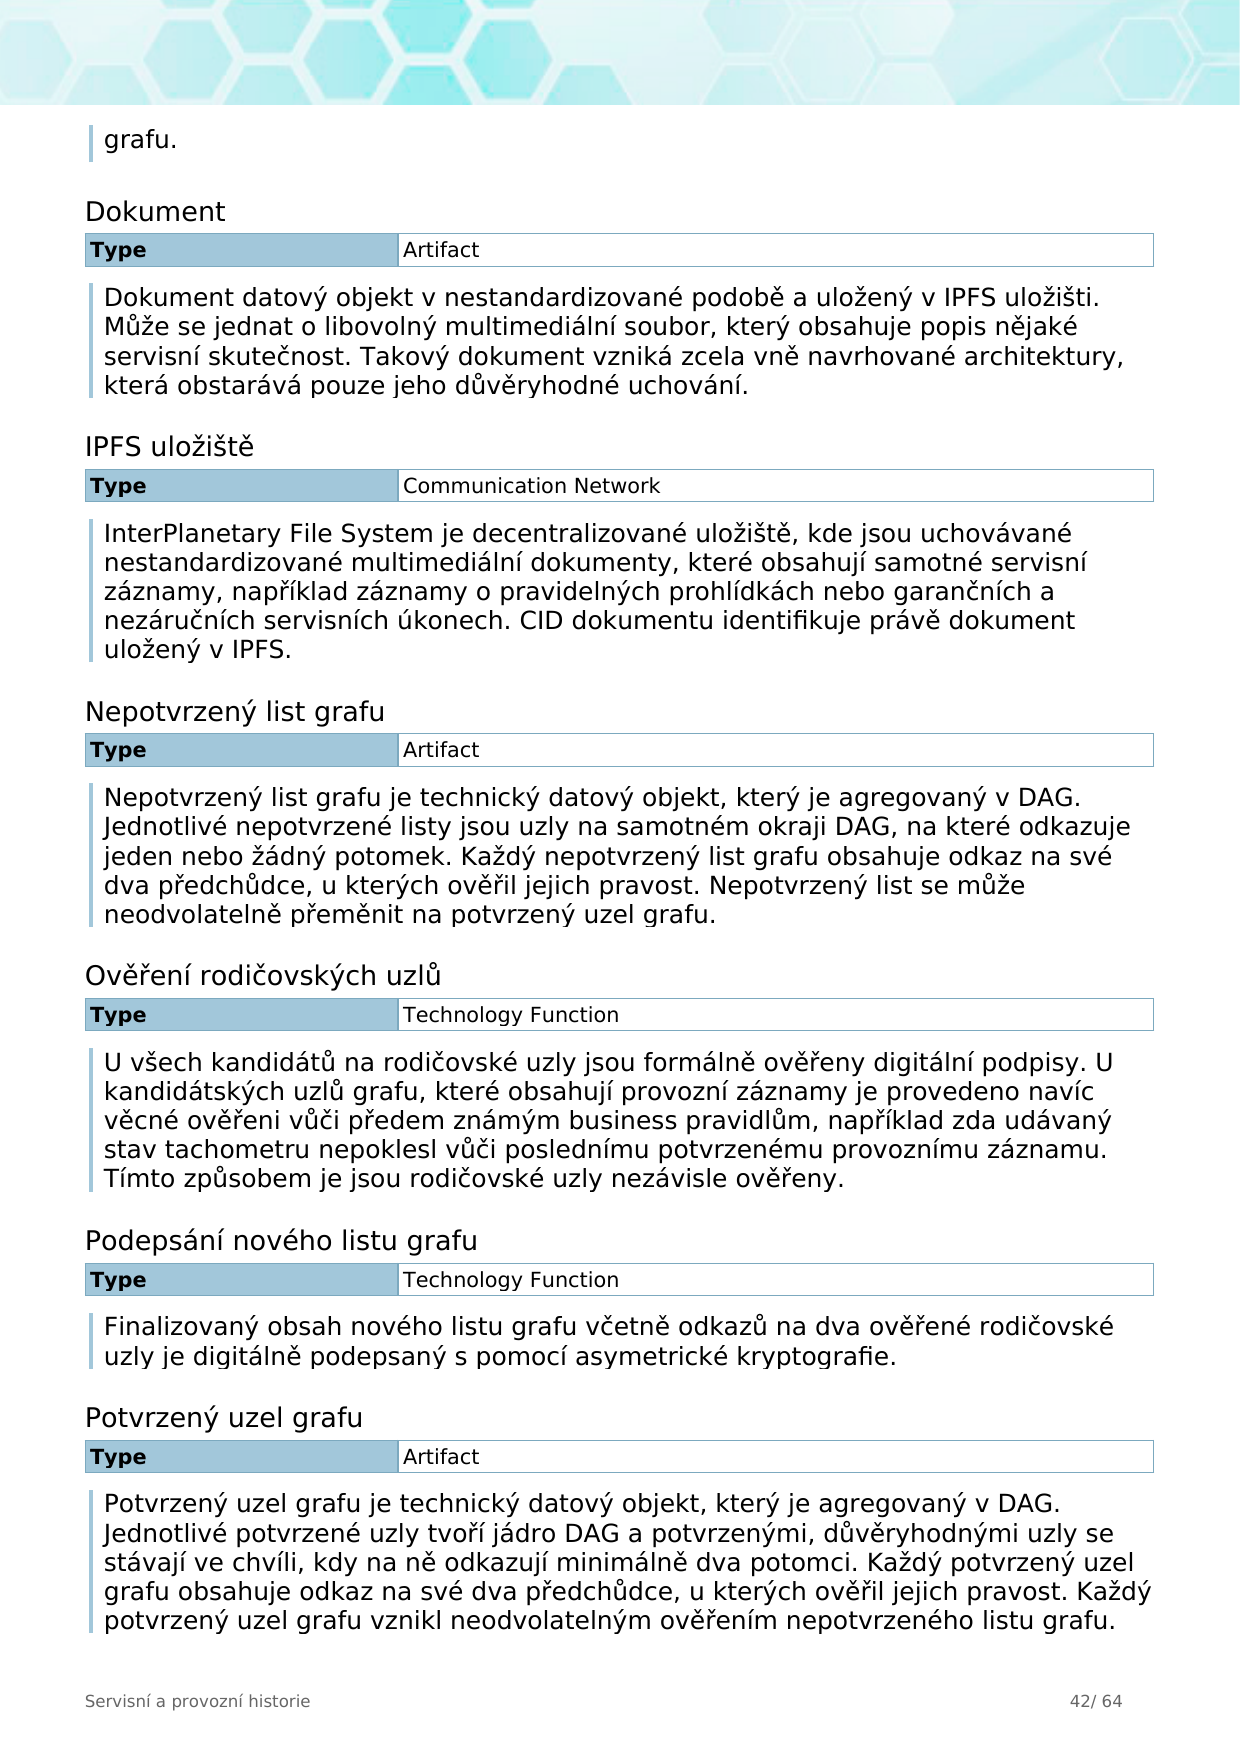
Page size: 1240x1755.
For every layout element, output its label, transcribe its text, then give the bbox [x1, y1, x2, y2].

table_cell Nepotvrzený list grafu je technický datový objekt, který je agregovaný v DAG. Jednotlivé nepotvrzené listy jsou uzly na samotném okraji DAG, na které odkazuje jeden nebo žádný potomek. Každý nepotvrzený list grafu obsahuje odkaz na své dva předchůdce, u kterých ověřil jejich pravost. Nepotvrzený list se může neodvolatelně přeměnit na potvrzený uzel grafu. [93, 783, 1154, 927]
table_cell [1155, 1369, 1239, 1402]
table_cell grafu. [93, 125, 1154, 162]
table_cell [0, 229, 84, 233]
table_cell [89, 229, 398, 233]
table_cell [922, 465, 1091, 469]
table_cell [85, 502, 89, 519]
table_cell [0, 283, 84, 398]
table_cell [922, 927, 1091, 960]
table_cell [1155, 1473, 1239, 1489]
table_cell [0, 1263, 84, 1296]
table_cell Type [86, 1264, 397, 1295]
table_cell [1155, 431, 1239, 464]
table_cell [0, 1435, 84, 1439]
table_cell [922, 229, 1091, 233]
table_cell [1091, 1296, 1154, 1312]
table_cell [922, 1258, 1091, 1262]
table_cell Ověření rodičovských uzlů [85, 960, 1154, 994]
table_cell Servisní a provozní historie [85, 1650, 922, 1754]
table_cell [0, 1369, 84, 1402]
table_cell Type [86, 999, 397, 1030]
table_cell [1155, 696, 1239, 729]
table_cell [1155, 1263, 1239, 1296]
table_cell Communication Network [399, 470, 1153, 501]
table_cell [1091, 1633, 1154, 1650]
table_cell [398, 502, 922, 519]
table_cell Dokument [85, 196, 1154, 229]
table_cell [89, 994, 398, 998]
table_cell [1091, 105, 1154, 125]
table_cell [85, 283, 89, 398]
table_cell [0, 1296, 84, 1312]
table_cell [1155, 733, 1239, 767]
table_cell [398, 1435, 922, 1439]
table_cell [0, 733, 84, 767]
table_cell [0, 1440, 84, 1473]
table_cell [1091, 465, 1154, 469]
table_cell [1155, 994, 1239, 998]
table_cell [85, 1192, 89, 1225]
table_cell [1155, 729, 1239, 733]
table_cell [1155, 1440, 1239, 1473]
table_cell [89, 663, 398, 696]
table_cell [0, 1473, 84, 1489]
table_cell [398, 465, 922, 469]
table_cell [922, 1192, 1091, 1225]
table_cell [1091, 1369, 1154, 1402]
table_cell [0, 960, 84, 994]
table_cell [1091, 927, 1154, 960]
table_cell [1155, 1031, 1239, 1048]
table_cell [0, 1031, 84, 1048]
table_cell [0, 431, 84, 464]
table_cell [922, 398, 1091, 431]
table_cell [1091, 1258, 1154, 1262]
table_cell [85, 1369, 89, 1402]
table_cell [89, 1369, 398, 1402]
table_cell [1155, 1048, 1239, 1192]
table_cell [89, 267, 398, 283]
table_cell [85, 1490, 89, 1633]
table_cell [398, 398, 922, 431]
table_cell [922, 163, 1091, 196]
table_cell 42 [922, 1650, 1091, 1754]
table_cell [0, 994, 84, 998]
table_cell [89, 502, 398, 519]
table_cell [89, 398, 398, 431]
table_cell [1091, 1192, 1154, 1225]
table_cell Type [86, 470, 397, 501]
table_cell [89, 163, 398, 196]
table_cell [0, 105, 84, 125]
table_cell Podepsání nového listu grafu [85, 1225, 1154, 1258]
table_cell [89, 1633, 398, 1650]
table_cell [1091, 398, 1154, 431]
table_cell [0, 469, 84, 502]
table_cell [922, 267, 1091, 283]
table_cell [922, 729, 1091, 733]
table_cell [0, 783, 84, 927]
table_cell [1155, 1225, 1239, 1258]
table_cell [1155, 1633, 1239, 1650]
table_cell [1091, 1435, 1154, 1439]
table_cell [0, 196, 84, 229]
table_cell [85, 267, 89, 283]
table_cell [89, 465, 398, 469]
table_cell [85, 1633, 89, 1650]
table_cell [1155, 267, 1239, 283]
table_cell [1155, 469, 1239, 502]
table_cell [0, 267, 84, 283]
table_cell [1091, 994, 1154, 998]
table_cell [1155, 502, 1239, 519]
table_cell Type [86, 1441, 397, 1472]
table_cell [1155, 519, 1239, 662]
table_cell / 64 [1091, 1650, 1154, 1754]
table_cell [398, 1473, 922, 1489]
table_cell InterPlanetary File System je decentralizované uložiště, kde jsou uchovávané nestandardizované multimediální dokumenty, které obsahují samotné servisní záznamy, například záznamy o pravidelných prohlídkách nebo garančních a nezáručních servisních úkonech. CID dokumentu identifikuje právě dokument uložený v IPFS. [93, 519, 1154, 662]
table_cell [85, 1031, 89, 1048]
table_cell [89, 1296, 398, 1312]
table_cell [0, 1313, 84, 1369]
table_cell Potvrzený uzel grafu [85, 1402, 1154, 1435]
table_cell [85, 519, 89, 662]
table_cell [398, 927, 922, 960]
table_cell [1091, 502, 1154, 519]
table_cell [1155, 767, 1239, 783]
table_cell [0, 502, 84, 519]
table_cell Finalizovaný obsah nového listu grafu včetně odkazů na dva ověřené rodičovské uzly je digitálně podepsaný s pomocí asymetrické kryptografie. [93, 1313, 1154, 1369]
table_cell [0, 233, 84, 267]
table_cell [922, 1369, 1091, 1402]
table_cell [398, 729, 922, 733]
table_cell [1155, 1402, 1239, 1435]
table_cell [398, 1192, 922, 1225]
table_cell [85, 927, 89, 960]
table_cell [398, 1633, 922, 1650]
table_cell [89, 1473, 398, 1489]
table_cell [85, 125, 89, 162]
table_cell [89, 1258, 398, 1262]
table_cell [398, 163, 922, 196]
table_cell [85, 398, 89, 431]
table_cell [1155, 998, 1239, 1031]
table_cell [922, 1633, 1091, 1650]
table_cell [1155, 1296, 1239, 1312]
table_cell [85, 163, 89, 196]
table_cell [1155, 960, 1239, 994]
table_cell [922, 105, 1091, 125]
table_cell [1155, 465, 1239, 469]
table_cell [0, 696, 84, 729]
table_cell [1155, 1490, 1239, 1633]
table_cell [0, 1225, 84, 1258]
table_cell [0, 465, 84, 469]
table_cell [1155, 1435, 1239, 1439]
table_cell [0, 1258, 84, 1262]
table_cell [0, 163, 84, 196]
table_cell [922, 994, 1091, 998]
table_cell [1155, 1650, 1239, 1754]
table_cell [0, 767, 84, 783]
table_cell [1155, 125, 1239, 162]
table_cell [1091, 663, 1154, 696]
table_cell [398, 267, 922, 283]
table_cell [1155, 1313, 1239, 1369]
table_cell Artifact [399, 734, 1153, 766]
table_cell [0, 1048, 84, 1192]
table_cell [398, 229, 922, 233]
table_cell [89, 927, 398, 960]
table_cell [1155, 105, 1239, 125]
table_cell [0, 1402, 84, 1435]
table_cell [1155, 283, 1239, 398]
table_cell [1155, 1192, 1239, 1225]
table_cell [1091, 767, 1154, 783]
table_cell [398, 1031, 922, 1048]
table_cell [922, 1296, 1091, 1312]
table_cell U všech kandidátů na rodičovské uzly jsou formálně ověřeny digitální podpisy. U kandidátských uzlů grafu, které obsahují provozní záznamy je provedeno navíc věcné ověřeni vůči předem známým business pravidlům, například zda udávaný stav tachometru nepoklesl vůči poslednímu potvrzenému provoznímu záznamu. Tímto způsobem je jsou rodičovské uzly nezávisle ověřeny. [93, 1048, 1154, 1192]
table_cell [1091, 1031, 1154, 1048]
table_cell [85, 1048, 89, 1192]
table_cell [1155, 663, 1239, 696]
table_cell [398, 1258, 922, 1262]
table_cell [0, 1650, 84, 1754]
table_cell [398, 105, 922, 125]
table_cell [0, 398, 84, 431]
table_cell Type [86, 234, 397, 266]
table_cell IPFS uložiště [85, 431, 1154, 464]
table_cell [922, 502, 1091, 519]
table_cell Potvrzený uzel grafu je technický datový objekt, který je agregovaný v DAG. Jednotlivé potvrzené uzly tvoří jádro DAG a potvrzenými, důvěryhodnými uzly se stávají ve chvíli, kdy na ně odkazují minimálně dva potomci. Každý potvrzený uzel grafu obsahuje odkaz na své dva předchůdce, u kterých ověřil jejich pravost. Každý potvrzený uzel grafu vznikl neodvolatelným ověřením nepotvrzeného listu grafu. [93, 1490, 1154, 1633]
table_cell [922, 767, 1091, 783]
table_cell [89, 1031, 398, 1048]
table_cell [398, 1369, 922, 1402]
table_cell Type [86, 734, 397, 766]
table_cell [89, 1192, 398, 1225]
table_cell [1155, 196, 1239, 229]
table_cell [922, 1031, 1091, 1048]
table_cell [89, 729, 398, 733]
table_cell [1155, 1258, 1239, 1262]
table_cell [85, 1473, 89, 1489]
table_cell [1155, 783, 1239, 927]
table_cell [1155, 229, 1239, 233]
table_cell [0, 1490, 84, 1633]
table_cell [1155, 163, 1239, 196]
table_cell [89, 1435, 398, 1439]
table_cell [85, 105, 89, 125]
table_cell [398, 994, 922, 998]
table_cell [0, 1633, 84, 1650]
table_cell [85, 767, 89, 783]
table_cell [0, 998, 84, 1031]
table_cell Nepotvrzený list grafu [85, 696, 1154, 729]
table_cell [0, 1192, 84, 1225]
table_cell [85, 1296, 89, 1312]
table_cell [398, 1296, 922, 1312]
table_cell [0, 729, 84, 733]
table_cell [1155, 398, 1239, 431]
table_cell [0, 663, 84, 696]
table_cell [0, 519, 84, 662]
table_cell Dokument datový objekt v nestandardizované podobě a uložený v IPFS uložišti. Může se jednat o libovolný multimediální soubor, který obsahuje popis nějaké servisní skutečnost. Takový dokument vzniká zcela vně navrhované architektury, která obstarává pouze jeho důvěryhodné uchování. [93, 283, 1154, 398]
table_cell [89, 767, 398, 783]
table_cell [1155, 233, 1239, 267]
table_cell Technology Function [399, 1264, 1153, 1295]
table_cell [1155, 927, 1239, 960]
table_cell [85, 1313, 89, 1369]
table_cell [398, 663, 922, 696]
table_cell [1091, 229, 1154, 233]
table_cell [922, 663, 1091, 696]
table_cell [922, 1473, 1091, 1489]
table_cell [85, 663, 89, 696]
table_cell [0, 125, 84, 162]
table_cell [89, 105, 398, 125]
table_cell [1091, 729, 1154, 733]
table_cell [1091, 1473, 1154, 1489]
table_cell Technology Function [399, 999, 1153, 1030]
table_cell Artifact [399, 234, 1153, 266]
table_cell Artifact [399, 1441, 1153, 1472]
table_cell [1091, 267, 1154, 283]
table_cell [398, 767, 922, 783]
table_cell [922, 1435, 1091, 1439]
table_cell [0, 927, 84, 960]
table_cell [1091, 163, 1154, 196]
table_cell [85, 783, 89, 927]
